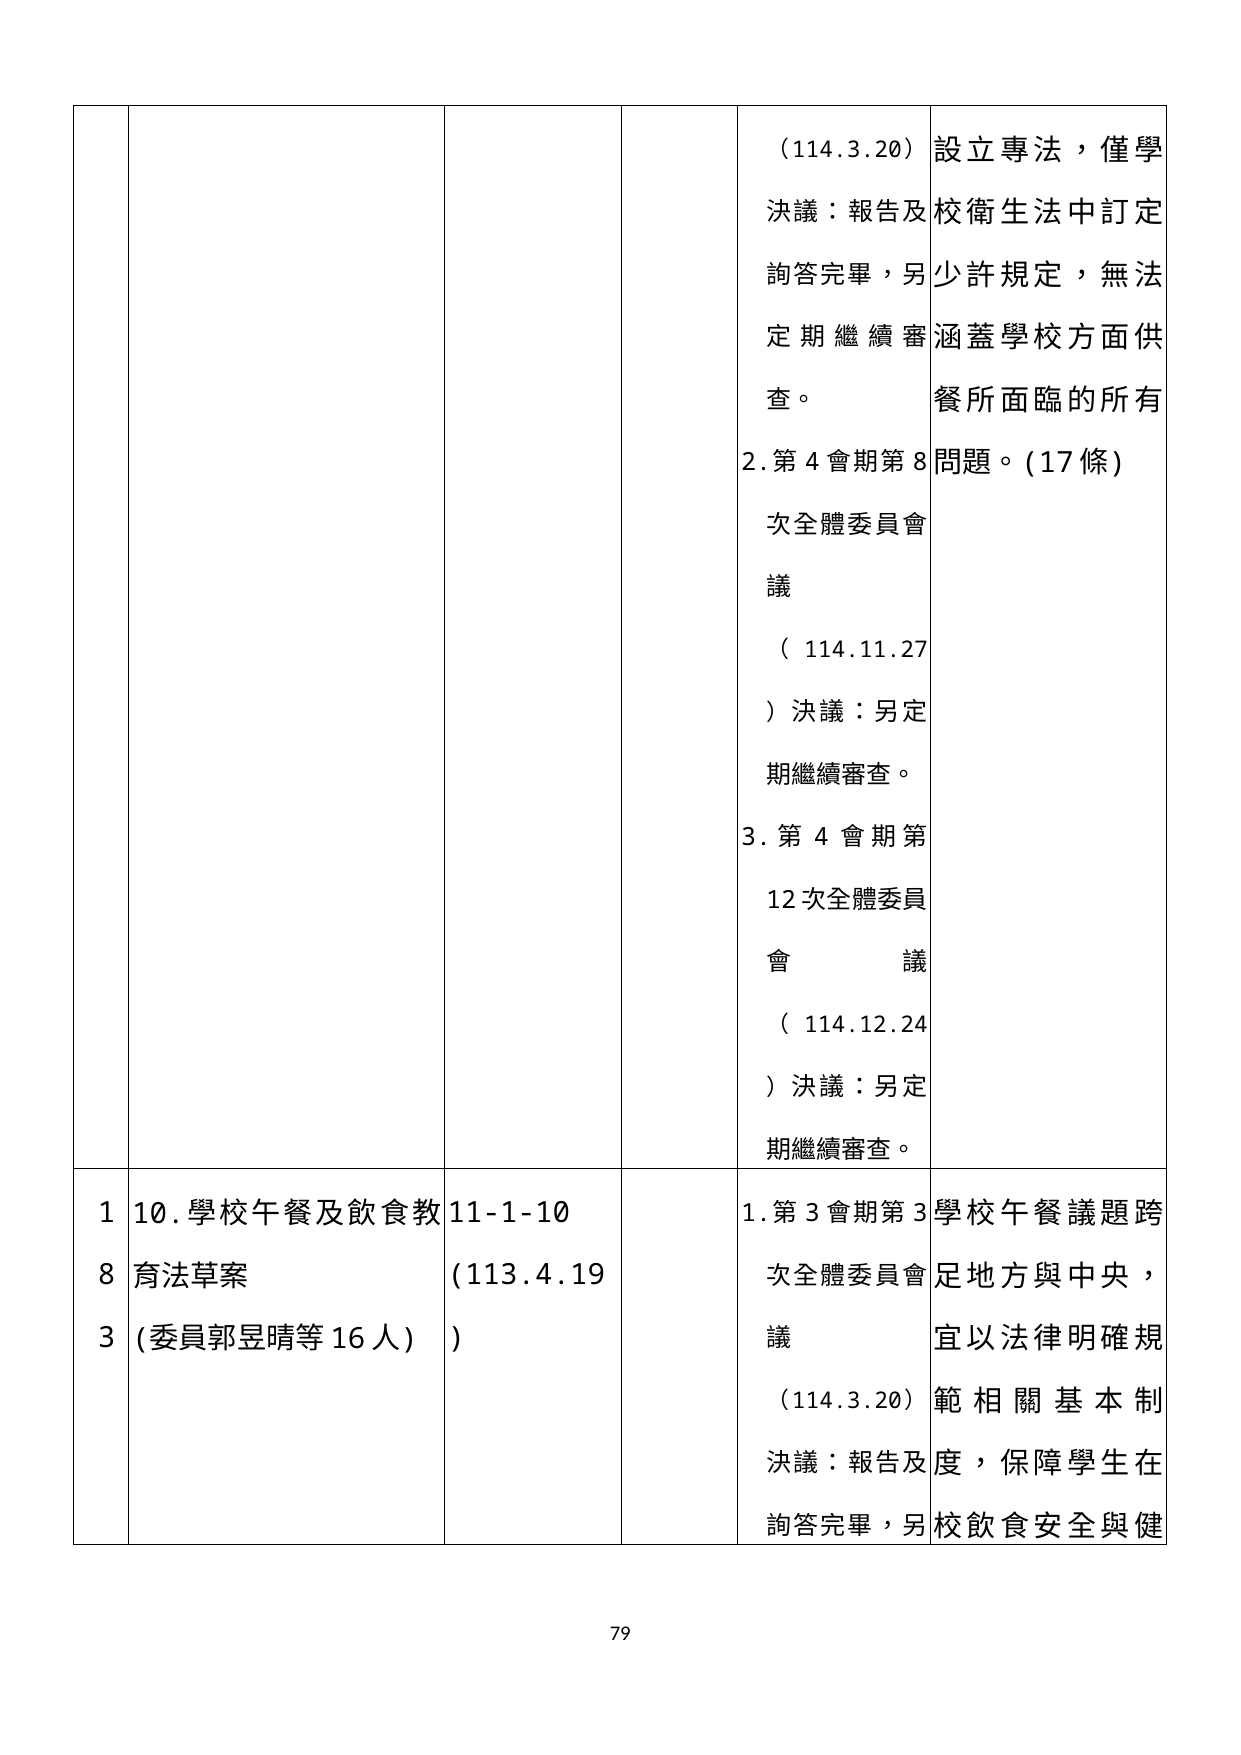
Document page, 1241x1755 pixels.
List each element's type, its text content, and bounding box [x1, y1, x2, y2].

table_cell 1.第3會期第3次全體委員會議（114.3.20）決議：報告及詢答完畢，另 [738, 1169, 930, 1544]
table_cell [622, 1169, 737, 1544]
table_cell 11-1-10 (113.4.19) [445, 1169, 621, 1544]
table_cell [445, 106, 621, 1168]
table_cell 學校午餐議題跨足地方與中央，宜以法律明確規範相關基本制度，保障學生在校飲食安全與健 [931, 1169, 1166, 1544]
table_cell 設立專法，僅學校衛生法中訂定少許規定，無法涵蓋學校方面供餐所面臨的所有問題。(17條) [931, 106, 1166, 1168]
table_cell （114.3.20）決議：報告及詢答完畢，另定期繼續審查。 2.第4會期第8次全體委員會議（114.11.27）決議：另定期繼續審查。 3.第4會期第12次全體委員會議（114.12.24）決議：另定期繼續審查。 [738, 106, 930, 1168]
table_cell 10.學校午餐及飲食教育法草案 (委員郭昱晴等16人) [129, 1169, 444, 1544]
table_cell [74, 1169, 128, 1544]
table_cell [622, 106, 737, 1168]
table_cell [129, 106, 444, 1168]
table_cell [74, 106, 128, 1168]
